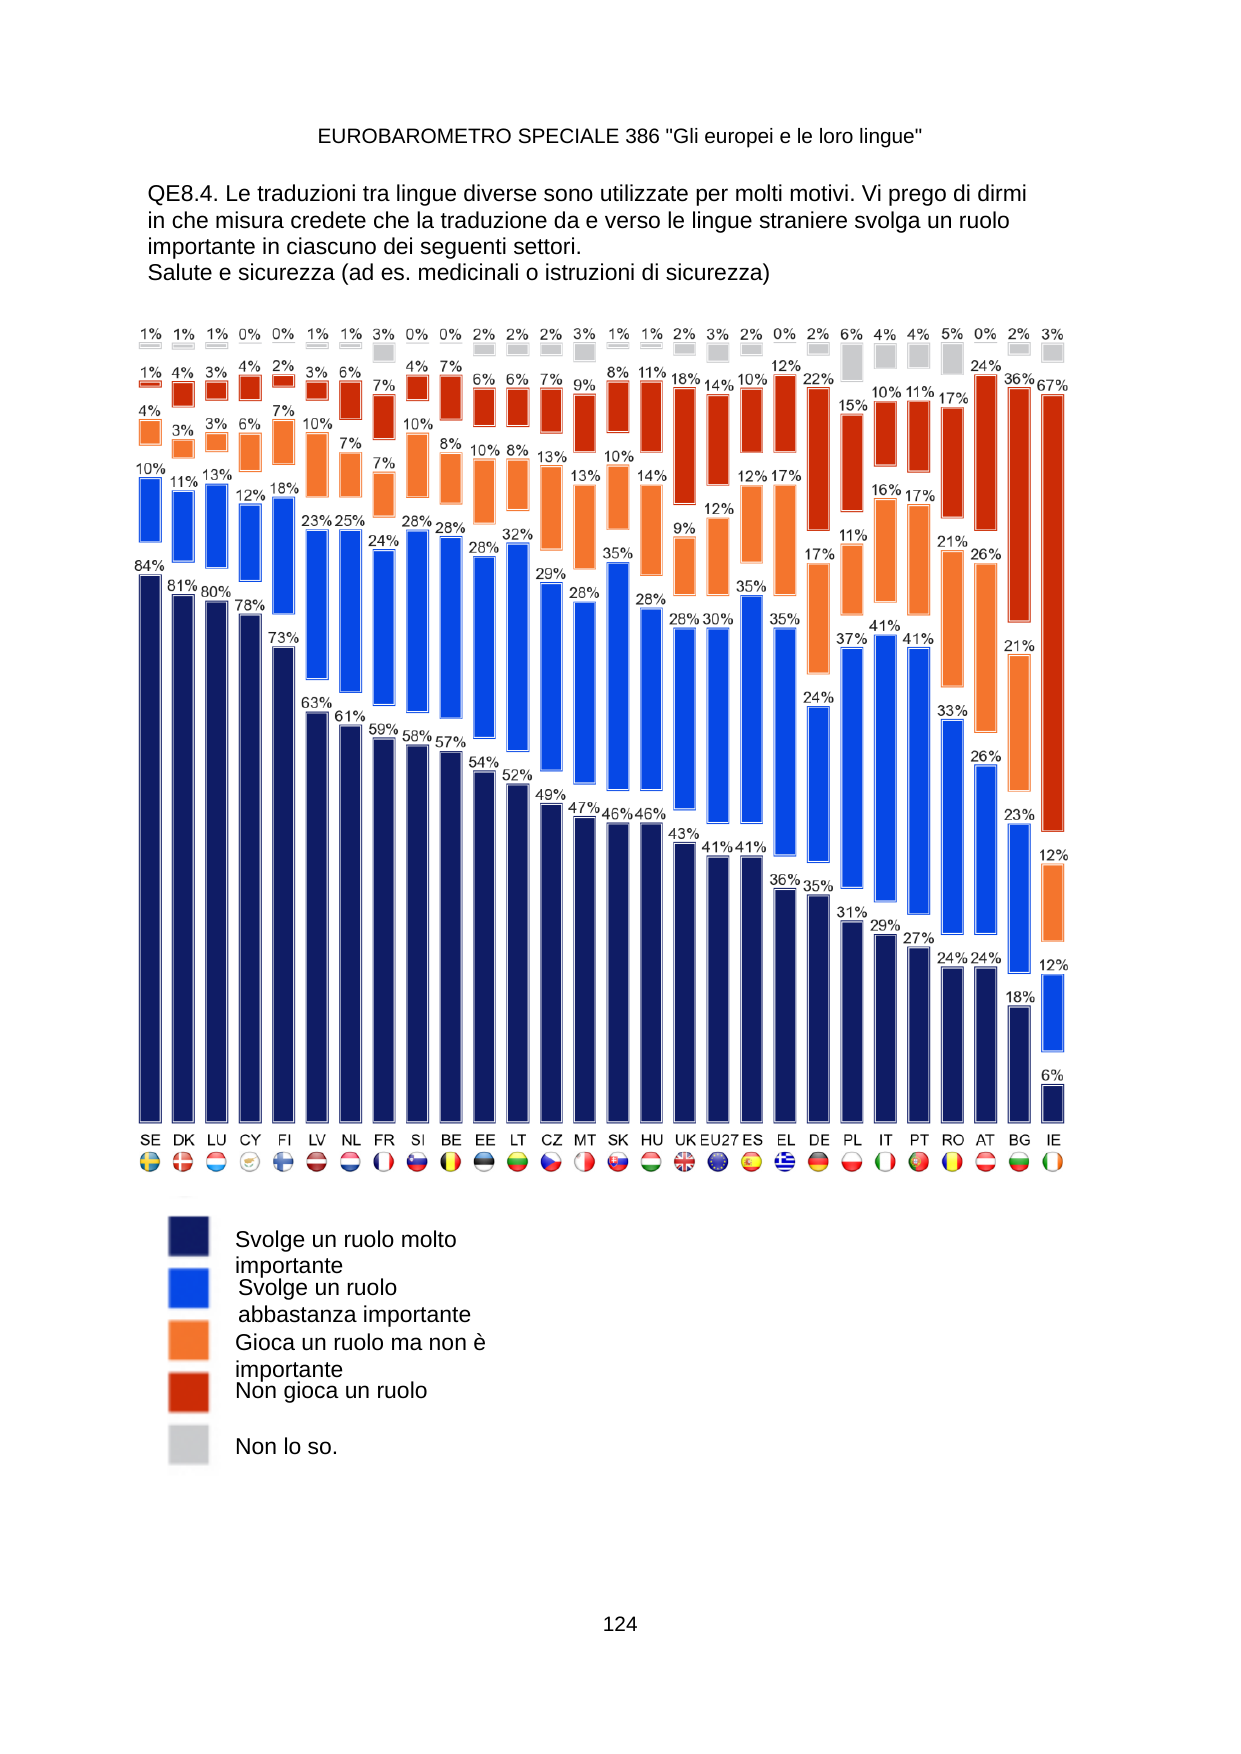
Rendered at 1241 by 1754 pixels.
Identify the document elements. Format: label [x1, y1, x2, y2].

picture [131, 1196, 221, 1480]
picture [118, 313, 1090, 1175]
